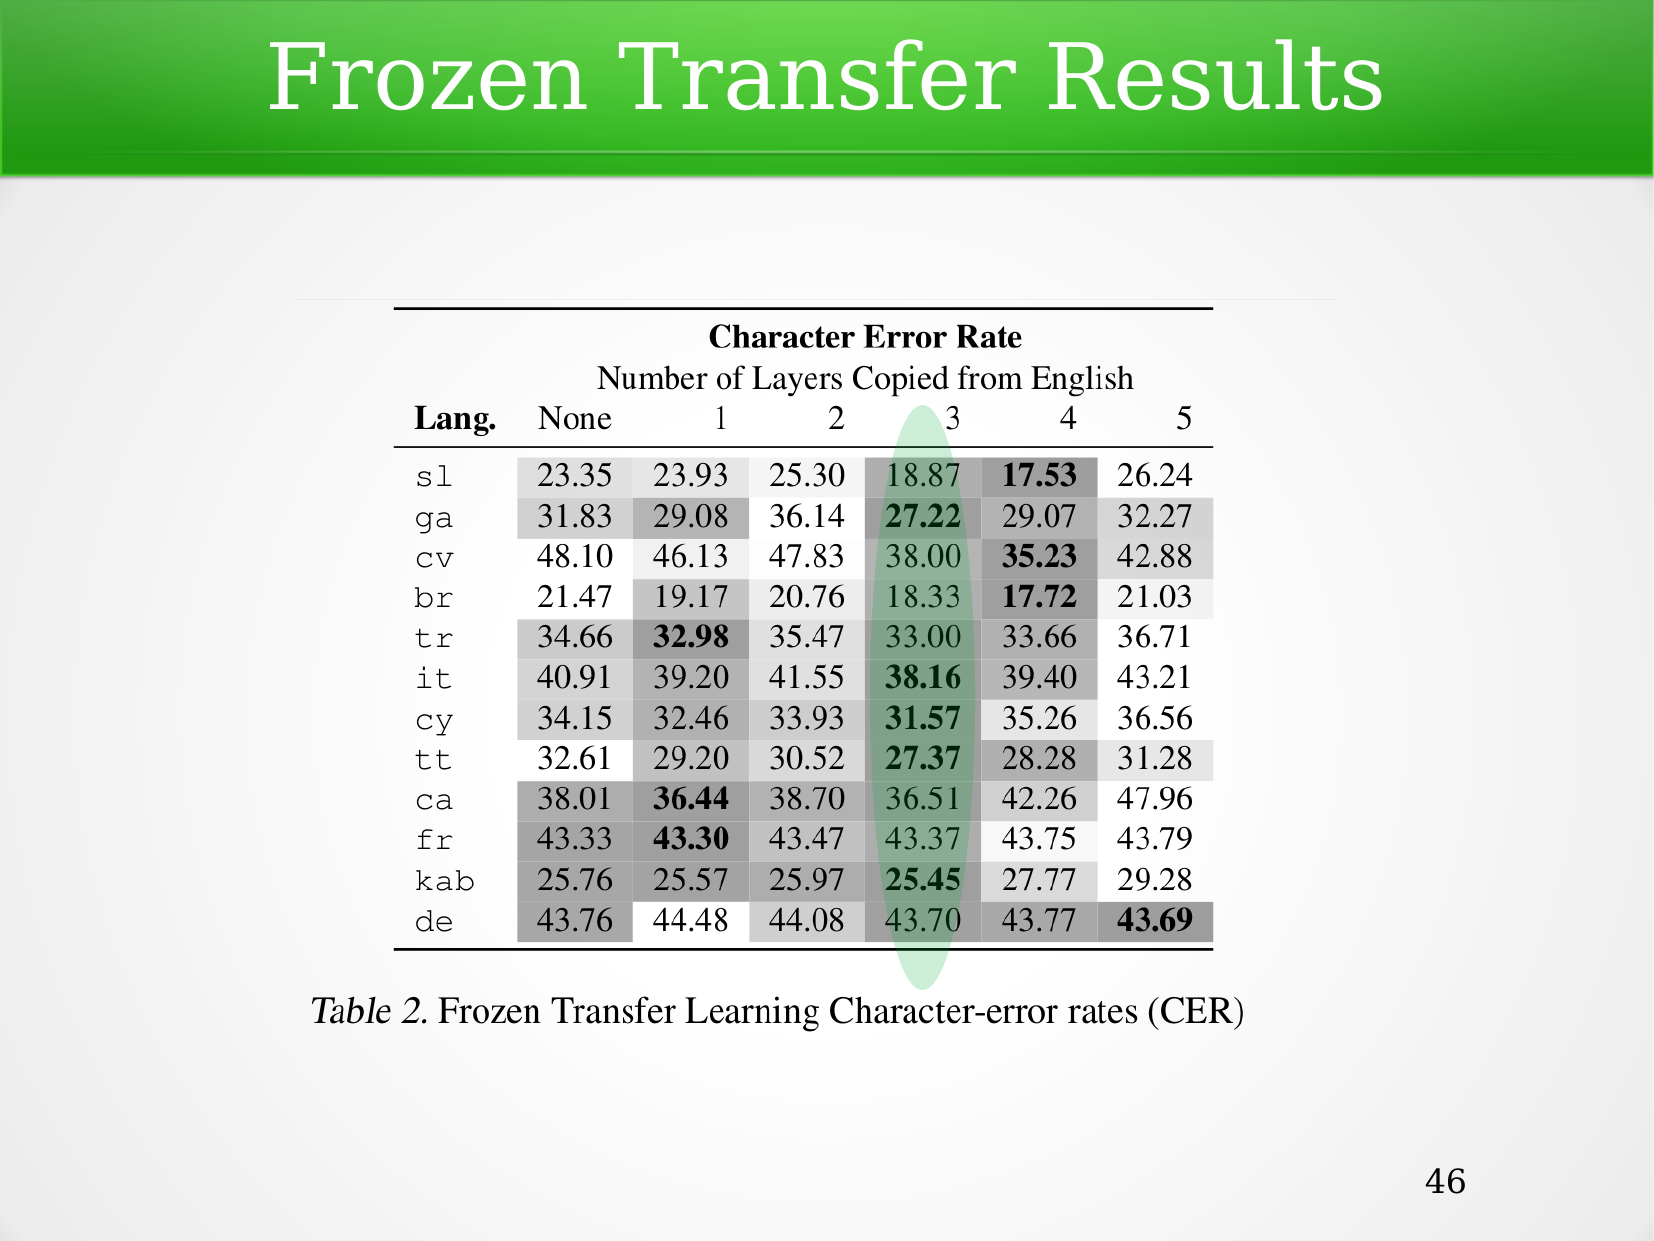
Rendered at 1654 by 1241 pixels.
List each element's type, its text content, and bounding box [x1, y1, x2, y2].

text_box [870, 405, 976, 991]
picture [0, 0, 1654, 1241]
title Frozen Transfer Results [82, 11, 1571, 154]
